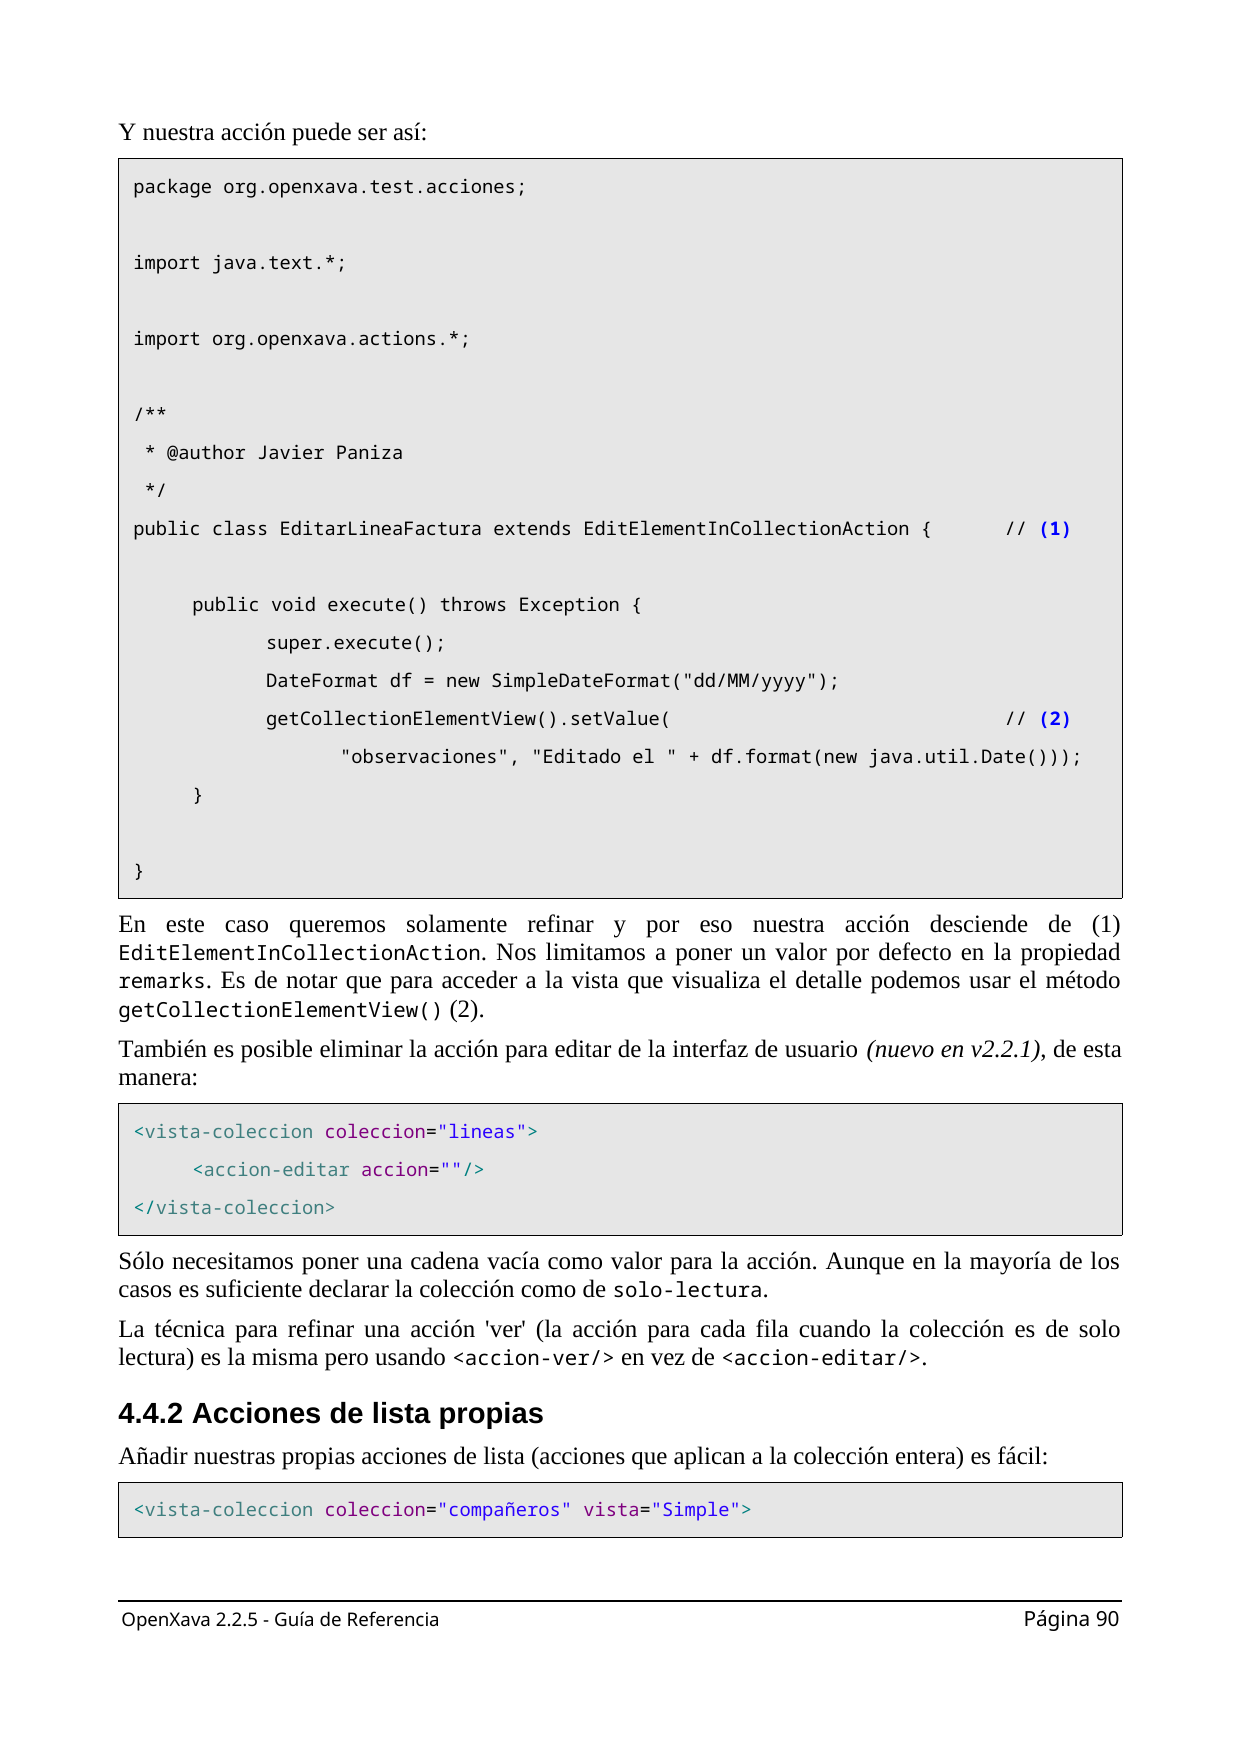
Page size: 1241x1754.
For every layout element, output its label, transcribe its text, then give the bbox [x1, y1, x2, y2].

text </vista-coleccion> [119, 1179, 1122, 1235]
text Añadir nuestras propias acciones de lista (acciones que aplican a la colección entera) es fácil: [118, 1442, 1122, 1469]
text public class EditarLineaFactura extends EditElementInCollectionAction { // (1) [119, 501, 1122, 538]
text DateFormat df = new SimpleDateFormat("dd/MM/yyyy"); [119, 653, 1122, 691]
text */ [119, 462, 1122, 501]
text * @author Javier Paniza [119, 424, 1122, 462]
text import java.text.*; [119, 234, 1122, 272]
text } [119, 767, 1122, 805]
text También es posible eliminar la acción para editar de la interfaz de usuario (nuevo en v2.2.1), de esta manera: [118, 1035, 1122, 1091]
text getCollectionElementView().setValue( // (2) [119, 691, 1122, 729]
text import org.openxava.actions.*; [119, 310, 1122, 348]
text <accion-editar accion=""/> [119, 1141, 1122, 1179]
text <vista-coleccion coleccion="lineas"> [119, 1104, 1122, 1141]
text /** [119, 386, 1122, 424]
text } [119, 843, 1122, 898]
text package org.openxava.test.acciones; [119, 159, 1122, 196]
text <vista-coleccion coleccion="compañeros" vista="Simple"> [119, 1483, 1122, 1537]
text Y nuestra acción puede ser así: [118, 118, 1122, 146]
text super.execute(); [119, 614, 1122, 653]
text public void execute() throws Exception { [119, 577, 1122, 614]
text La técnica para refinar una acción 'ver' (la acción para cada fila cuando la colección es de solo lectura) es la misma pero usando <accion-ver/> en vez de <accion-editar/>. [118, 1316, 1122, 1372]
text "observaciones", "Editado el " + df.format(new java.util.Date())); [119, 729, 1122, 767]
subtitle Acciones de lista propias [118, 1397, 1122, 1429]
text Sólo necesitamos poner una cadena vacía como valor para la acción. Aunque en la mayoría de los casos es suficiente declarar la colección como de solo-lectura. [118, 1247, 1122, 1303]
text En este caso queremos solamente refinar y por eso nuestra acción desciende de (1) EditElementInCollectionAction. Nos limitamos a poner un valor por defecto en la propiedad remarks. Es de notar que para acceder a la vista que visualiza el detalle podemos usar el método getCollectionElementView() (2). [118, 911, 1122, 1023]
